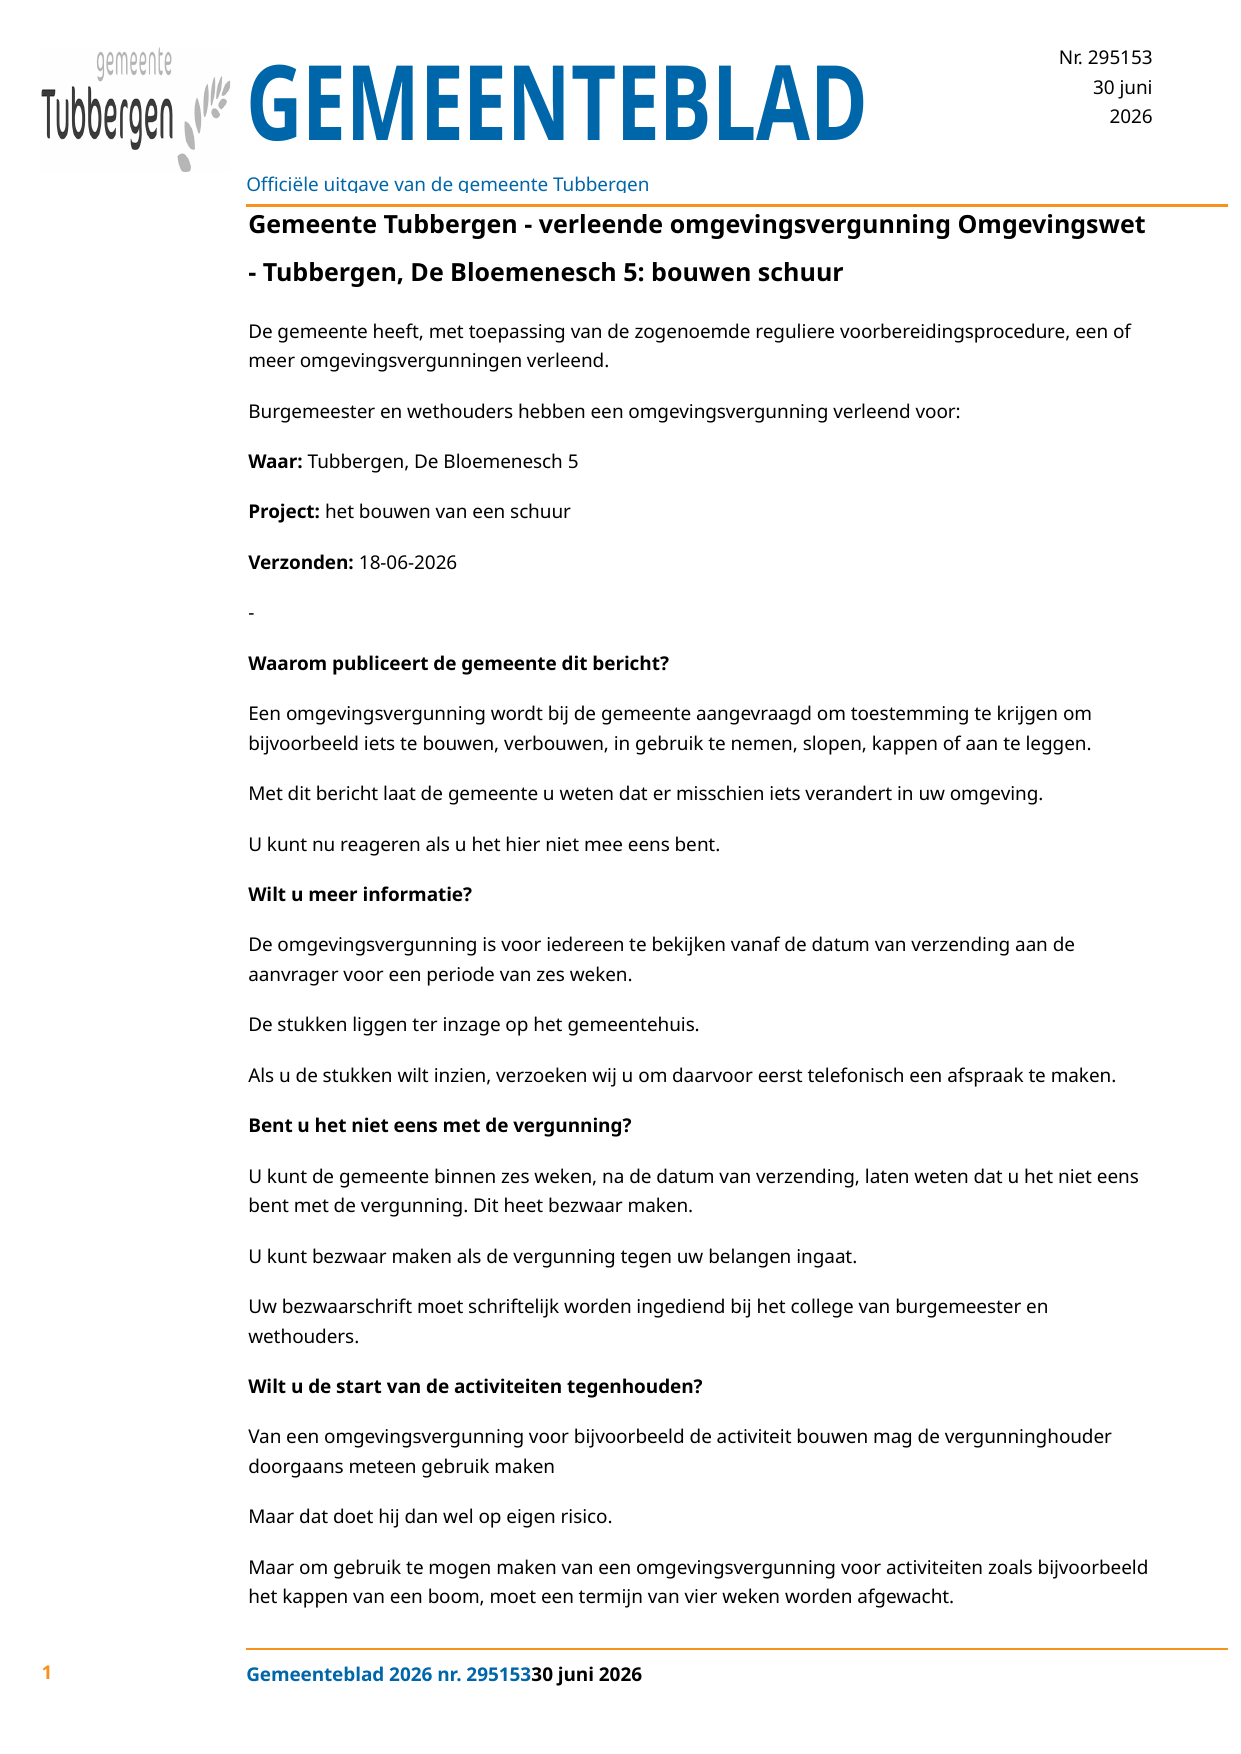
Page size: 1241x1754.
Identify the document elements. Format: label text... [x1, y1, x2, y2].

text Maar dat doet hij dan wel op eigen risico. [248, 1504, 1152, 1529]
text Project: het bouwen van een schuur [248, 499, 1152, 524]
text Burgemeester en wethouders hebben een omgevingsvergunning verleend voor: [248, 398, 1152, 424]
text Gemeente Tubbergen - verleende omgevingsvergunning Omgevingswet - Tubbergen, De Bloemenesch 5: bouwen schuur [248, 207, 1152, 288]
text U kunt de gemeente binnen zes weken, na de datum van verzending, laten weten dat u het niet eens bent met de vergunning. Dit heet bezwaar maken. [248, 1163, 1152, 1218]
text Uw bezwaarschrift moet schriftelijk worden ingediend bij het college van burgemeester en wethouders. [248, 1293, 1152, 1349]
text Bent u het niet eens met de vergunning? [248, 1112, 1152, 1138]
text U kunt nu reageren als u het hier niet mee eens bent. [248, 831, 1152, 857]
text Verzonden: 18-06-2026 [248, 549, 1152, 575]
text Wilt u meer informatie? [248, 881, 1152, 907]
text De stukken liggen ter inzage op het gemeentehuis. [248, 1012, 1152, 1037]
text Maar om gebruik te mogen maken van een omgevingsvergunning voor activiteiten zoals bijvoorbeeld het kappen van een boom, moet een termijn van vier weken worden afgewacht. [248, 1554, 1152, 1609]
text Een omgevingsvergunning wordt bij de gemeente aangevraagd om toestemming te krijgen om bijvoorbeeld iets te bouwen, verbouwen, in gebruik te nemen, slopen, kappen of aan te leggen. [248, 700, 1152, 756]
text De omgevingsvergunning is voor iedereen te bekijken vanaf de datum van verzending aan de aanvrager voor een periode van zes weken. [248, 932, 1152, 987]
text Van een omgevingsvergunning voor bijvoorbeeld de activiteit bouwen mag de vergunninghouder doorgaans meteen gebruik maken [248, 1424, 1152, 1479]
text - [248, 599, 1152, 625]
text Waar: Tubbergen, De Bloemenesch 5 [248, 448, 1152, 474]
text Met dit bericht laat de gemeente u weten dat er misschien iets verandert in uw omgeving. [248, 780, 1152, 806]
text De gemeente heeft, met toepassing van de zogenoemde reguliere voorbereidingsprocedure, een of meer omgevingsvergunningen verleend. [248, 318, 1152, 373]
text Als u de stukken wilt inzien, verzoeken wij u om daarvoor eerst telefonisch een afspraak te maken. [248, 1062, 1152, 1088]
text Wilt u de start van de activiteiten tegenhouden? [248, 1373, 1152, 1399]
picture [41, 47, 231, 172]
text U kunt bezwaar maken als de vergunning tegen uw belangen ingaat. [248, 1243, 1152, 1269]
text Waarom publiceert de gemeente dit bericht? [248, 650, 1152, 676]
